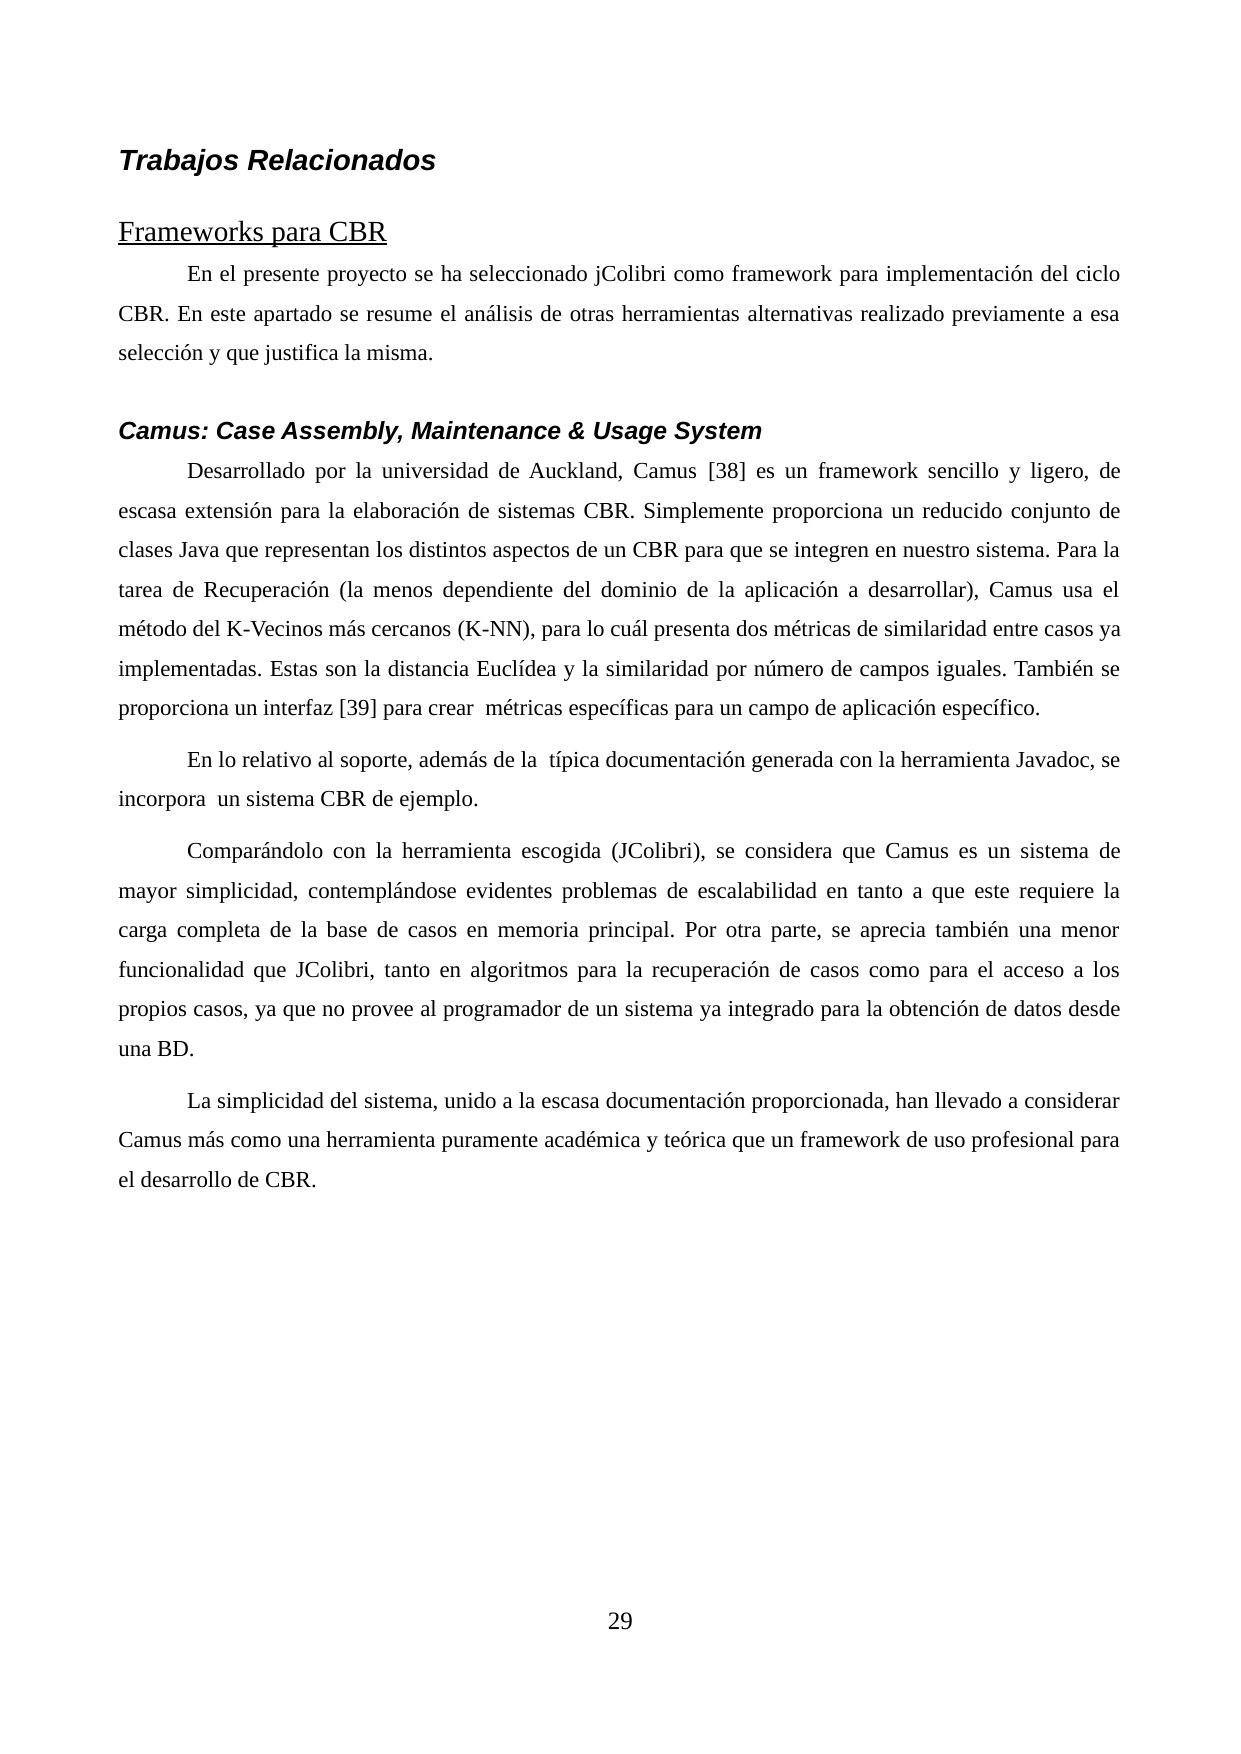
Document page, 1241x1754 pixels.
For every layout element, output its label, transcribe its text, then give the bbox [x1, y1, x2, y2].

text Desarrollado por la universidad de Auckland, Camus [38] es un framework sencillo y ligero, de escasa extensión para la elaboración de sistemas CBR. Simplemente proporciona un reducido conjunto de clases Java que representan los distintos aspectos de un CBR para que se integren en nuestro sistema. Para la tarea de Recuperación (la menos dependiente del dominio de la aplicación a desarrollar), Camus usa el método del K-Vecinos más cercanos (K-NN), para lo cuál presenta dos métricas de similaridad entre casos ya implementadas. Estas son la distancia Euclídea y la similaridad por número de campos iguales. También se proporciona un interfaz [39] para crear métricas específicas para un campo de aplicación específico. [118, 457, 1122, 720]
subtitle Camus: Case Assembly, Maintenance & Usage System [118, 416, 1122, 445]
text La simplicidad del sistema, unido a la escasa documentación proporcionada, han llevado a considerar Camus más como una herramienta puramente académica y teórica que un framework de uso profesional para el desarrollo de CBR. [118, 1087, 1122, 1192]
text En lo relativo al soporte, además de la típica documentación generada con la herramienta Javadoc, se incorpora un sistema CBR de ejemplo. [118, 746, 1122, 812]
text En el presente proyecto se ha seleccionado jColibri como framework para implementación del ciclo CBR. En este apartado se resume el análisis de otras herramientas alternativas realizado previamente a esa selección y que justifica la misma. [118, 260, 1122, 366]
subtitle Trabajos Relacionados [118, 143, 1122, 177]
text Comparándolo con la herramienta escogida (JColibri), se considera que Camus es un sistema de mayor simplicidad, contemplándose evidentes problemas de escalabilidad en tanto a que este requiere la carga completa de la base de casos en memoria principal. Por otra parte, se aprecia también una menor funcionalidad que JColibri, tanto en algoritmos para la recuperación de casos como para el acceso a los propios casos, ya que no provee al programador de un sistema ya integrado para la obtención de datos desde una BD. [118, 837, 1122, 1061]
subtitle Frameworks para CBR [118, 214, 1122, 248]
